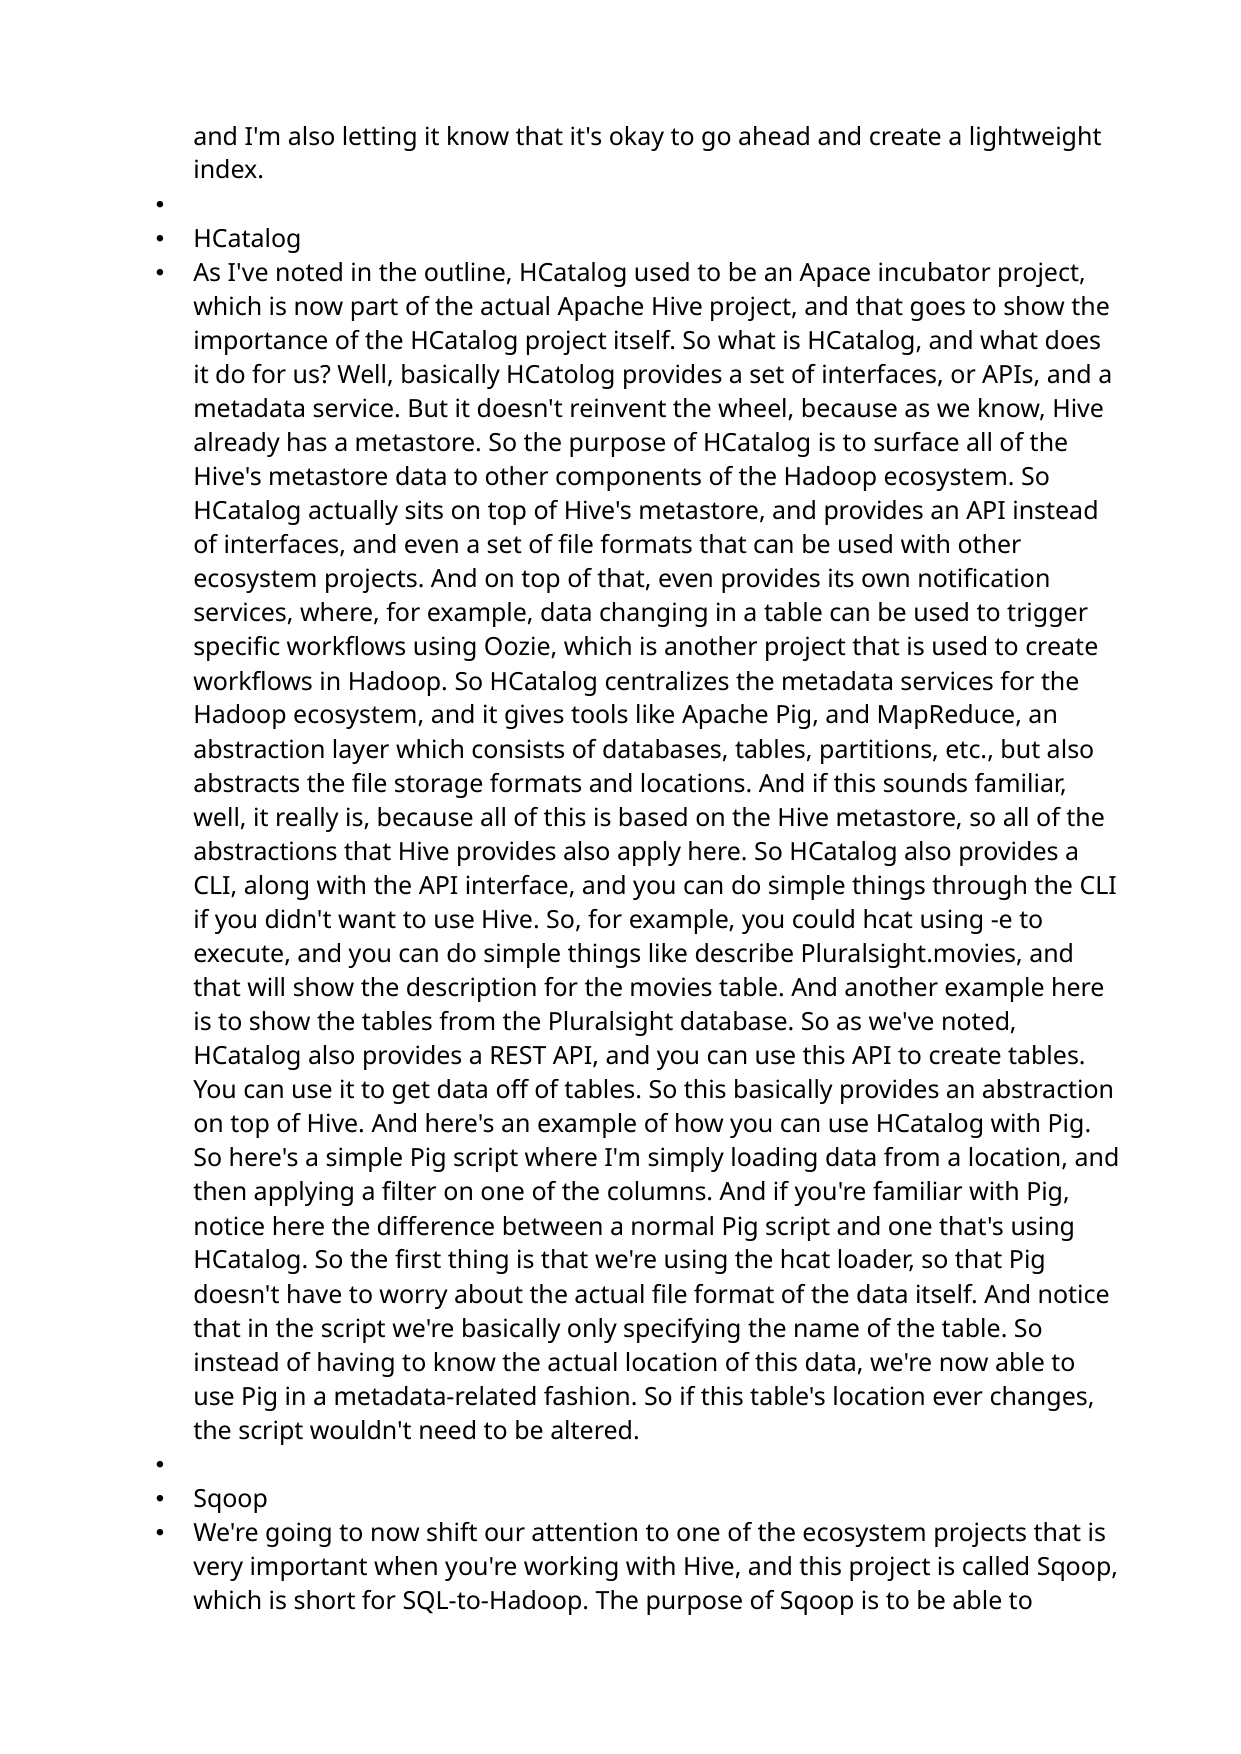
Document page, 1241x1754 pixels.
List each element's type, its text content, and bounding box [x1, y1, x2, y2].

list We're going to now shift our attention to one of the ecosystem projects that is very important when you're working with Hive, and this project is called Sqoop, which is short for SQL-to-Hadoop. The purpose of Sqoop is to be able to [156, 1515, 1122, 1617]
list and I'm also letting it know that it's okay to go ahead and create a lightweight index. [156, 118, 1122, 186]
list HCatalog [156, 220, 1122, 254]
list Sqoop [156, 1481, 1122, 1515]
list As I've noted in the outline, HCatalog used to be an Apace incubator project, which is now part of the actual Apache Hive project, and that goes to show the importance of the HCatalog project itself. So what is HCatalog, and what does it do for us? Well, basically HCatolog provides a set of interfaces, or APIs, and a metadata service. But it doesn't reinvent the wheel, because as we know, Hive already has a metastore. So the purpose of HCatalog is to surface all of the Hive's metastore data to other components of the Hadoop ecosystem. So HCatalog actually sits on top of Hive's metastore, and provides an API instead of interfaces, and even a set of file formats that can be used with other ecosystem projects. And on top of that, even provides its own notification services, where, for example, data changing in a table can be used to trigger specific workflows using Oozie, which is another project that is used to create workflows in Hadoop. So HCatalog centralizes the metadata services for the Hadoop ecosystem, and it gives tools like Apache Pig, and MapReduce, an abstraction layer which consists of databases, tables, partitions, etc., but also abstracts the file storage formats and locations. And if this sounds familiar, well, it really is, because all of this is based on the Hive metastore, so all of the abstractions that Hive provides also apply here. So HCatalog also provides a CLI, along with the API interface, and you can do simple things through the CLI if you didn't want to use Hive. So, for example, you could hcat using -e to execute, and you can do simple things like describe Pluralsight.movies, and that will show the description for the movies table. And another example here is to show the tables from the Pluralsight database. So as we've noted, HCatalog also provides a REST API, and you can use this API to create tables. You can use it to get data off of tables. So this basically provides an abstraction on top of Hive. And here's an example of how you can use HCatalog with Pig. So here's a simple Pig script where I'm simply loading data from a location, and then applying a filter on one of the columns. And if you're familiar with Pig, notice here the difference between a normal Pig script and one that's using HCatalog. So the first thing is that we're using the hcat loader, so that Pig doesn't have to worry about the actual file format of the data itself. And notice that in the script we're basically only specifying the name of the table. So instead of having to know the actual location of this data, we're now able to use Pig in a metadata-related fashion. So if this table's location ever changes, the script wouldn't need to be altered. [156, 254, 1122, 1447]
